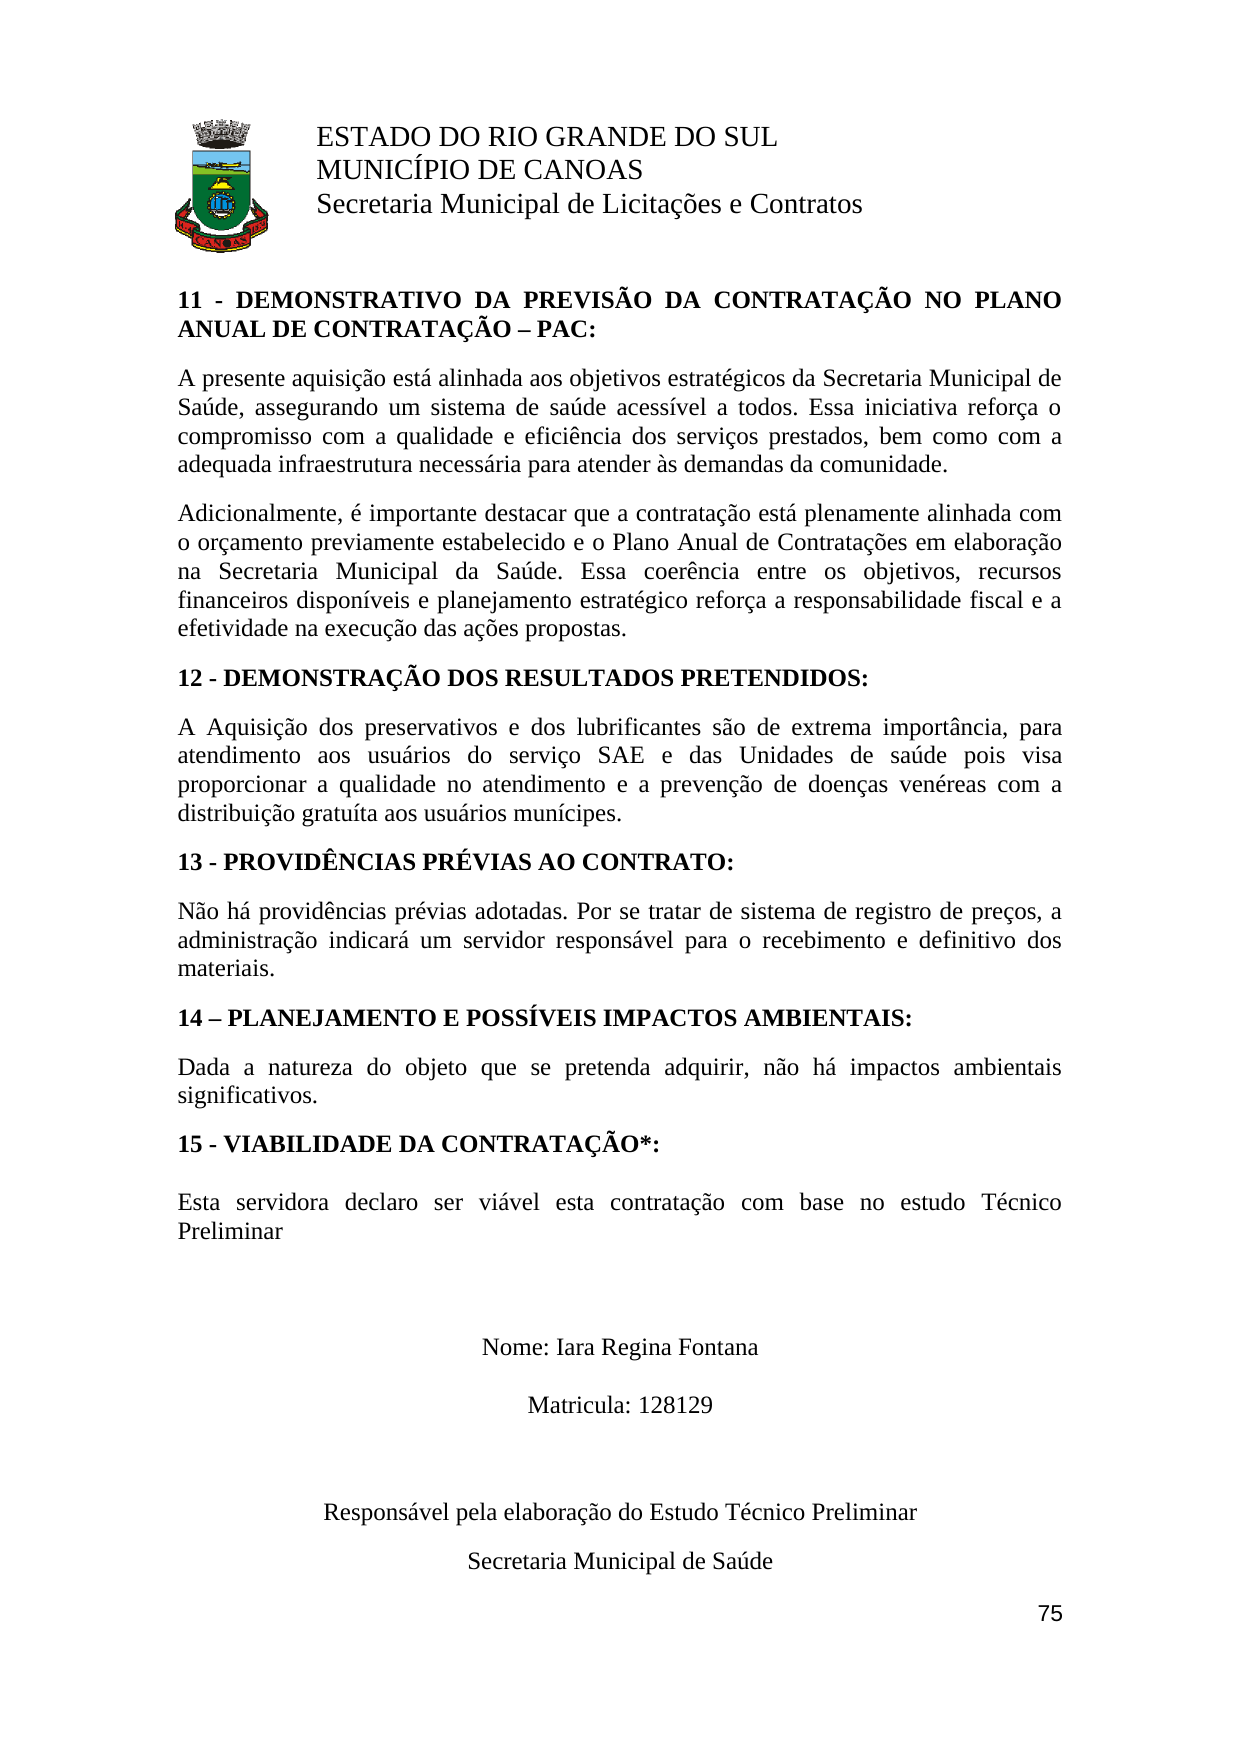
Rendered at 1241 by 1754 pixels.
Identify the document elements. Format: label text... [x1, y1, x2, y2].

text Não há providências prévias adotadas. Por se tratar de sistema de registro de preços, a administração indicará um servidor responsável para o recebimento e definitivo dos materiais. [177, 896, 1063, 982]
text 11 - DEMONSTRATIVO DA PREVISÃO DA CONTRATAÇÃO NO PLANO ANUAL DE CONTRATAÇÃO – PAC: [177, 285, 1063, 343]
text Matricula: 128129 [177, 1390, 1063, 1419]
text 15 - VIABILIDADE DA CONTRATAÇÃO*: [177, 1129, 1063, 1158]
text A Aquisição dos preservativos e dos lubrificantes são de extrema importância, para atendimento aos usuários do serviço SAE e das Unidades de saúde pois visa proporcionar a qualidade no atendimento e a prevenção de doenças venéreas com a distribuição gratuíta aos usuários munícipes. [177, 712, 1063, 827]
text 12 - DEMONSTRAÇÃO DOS RESULTADOS PRETENDIDOS: [177, 663, 1063, 691]
text Nome: Iara Regina Fontana [177, 1332, 1063, 1361]
text Adicionalmente, é importante destacar que a contratação está plenamente alinhada com o orçamento previamente estabelecido e o Plano Anual de Contratações em elaboração na Secretaria Municipal da Saúde. Essa coerência entre os objetivos, recursos financeiros disponíveis e planejamento estratégico reforça a responsabilidade fiscal e a efetividade na execução das ações propostas. [177, 498, 1063, 642]
text Dada a natureza do objeto que se pretenda adquirir, não há impactos ambientais significativos. [177, 1052, 1063, 1109]
text 13 - PROVIDÊNCIAS PRÉVIAS AO CONTRATO: [177, 847, 1063, 876]
text Esta servidora declaro ser viável esta contratação com base no estudo Técnico Preliminar [177, 1187, 1063, 1245]
text Secretaria Municipal de Saúde [177, 1546, 1063, 1575]
text Responsável pela elaboração do Estudo Técnico Preliminar [177, 1497, 1063, 1526]
text 14 – PLANEJAMENTO E POSSÍVEIS IMPACTOS AMBIENTAIS: [177, 1003, 1063, 1031]
text A presente aquisição está alinhada aos objetivos estratégicos da Secretaria Municipal de Saúde, assegurando um sistema de saúde acessível a todos. Essa iniciativa reforça o compromisso com a qualidade e eficiência dos serviços prestados, bem como com a adequada infraestrutura necessária para atender às demandas da comunidade. [177, 363, 1063, 478]
